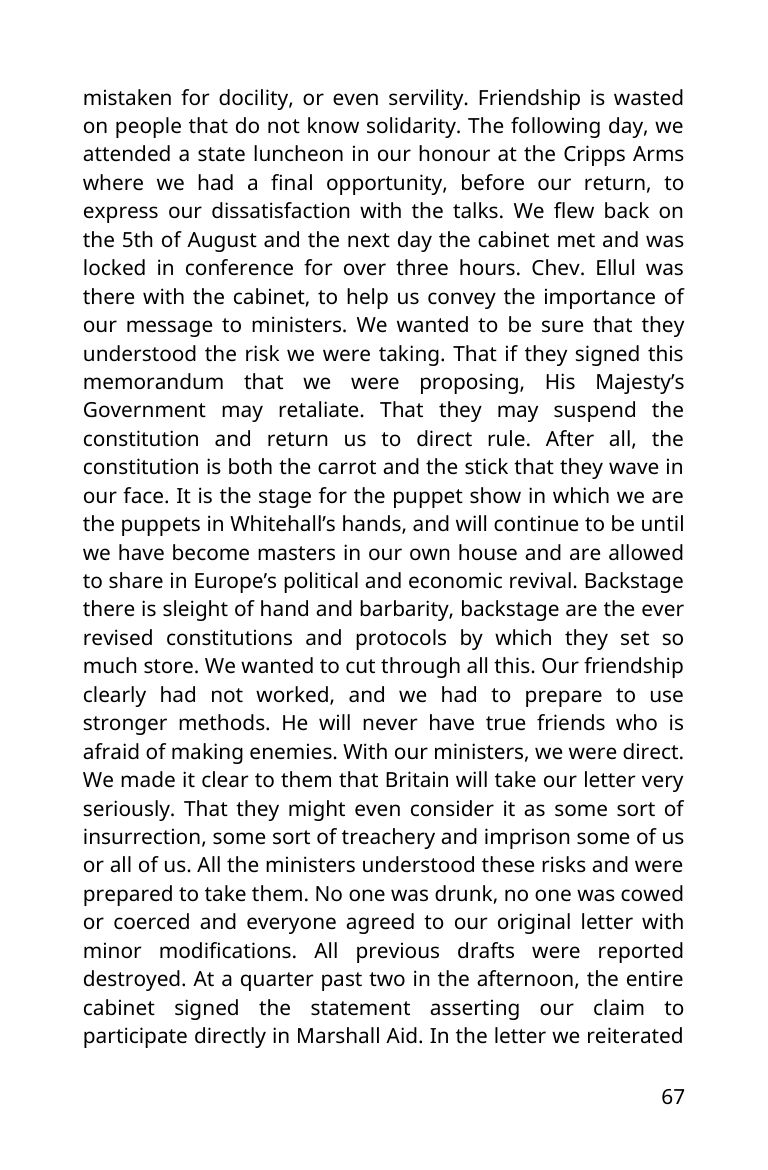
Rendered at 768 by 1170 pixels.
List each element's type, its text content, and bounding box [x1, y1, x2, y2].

text mistaken for docility, or even servility. Friendship is wasted on people that do not know solidarity. The following day, we attended a state luncheon in our honour at the Cripps Arms where we had a final opportunity, before our return, to express our dissatisfaction with the talks. We flew back on the 5th of August and the next day the cabinet met and was locked in conference for over three hours. Chev. Ellul was there with the cabinet, to help us convey the importance of our message to ministers. We wanted to be sure that they understood the risk we were taking. That if they signed this memorandum that we were proposing, His Majesty’s Government may retaliate. That they may suspend the constitution and return us to direct rule. After all, the constitution is both the carrot and the stick that they wave in our face. It is the stage for the puppet show in which we are the puppets in Whitehall’s hands, and will continue to be until we have become masters in our own house and are allowed to share in Europe’s political and economic revival. Backstage there is sleight of hand and barbarity, backstage are the ever revised constitutions and protocols by which they set so much store. We wanted to cut through all this. Our friendship clearly had not worked, and we had to prepare to use stronger methods. He will never have true friends who is afraid of making enemies. With our ministers, we were direct. We made it clear to them that Britain will take our letter very seriously. That they might even consider it as some sort of insurrection, some sort of treachery and imprison some of us or all of us. All the ministers understood these risks and were prepared to take them. No one was drunk, no one was cowed or coerced and everyone agreed to our original letter with minor modifications. All previous drafts were reported destroyed. At a quarter past two in the afternoon, the entire cabinet signed the statement asserting our claim to participate directly in Marshall Aid. In the letter we reiterated [83, 83, 685, 1049]
